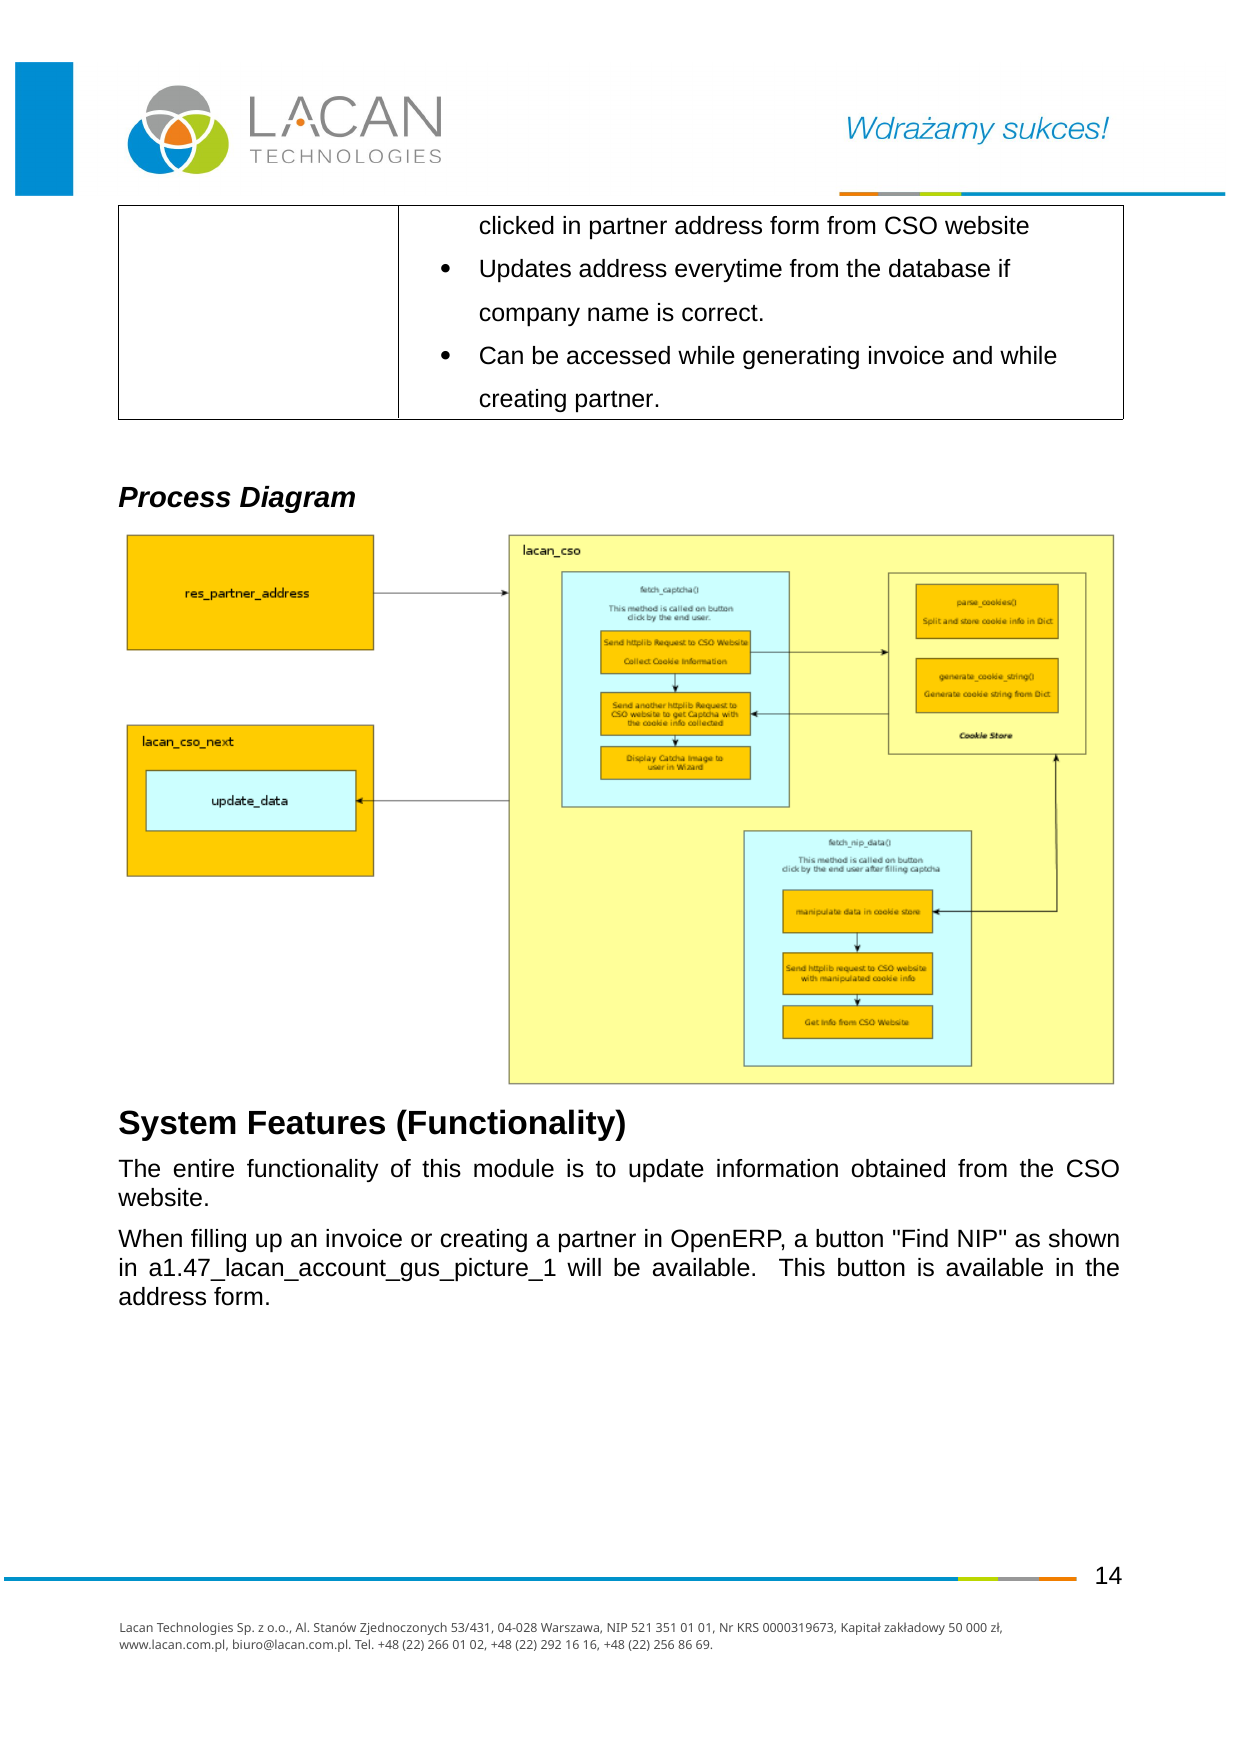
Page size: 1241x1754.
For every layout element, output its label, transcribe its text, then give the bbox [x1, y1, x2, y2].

picture [118, 526, 1123, 1092]
text The entire functionality of this module is to update information obtained from the CSO website. [118, 1154, 1122, 1212]
subtitle System Features (Functionality) [118, 1103, 1122, 1142]
text When filling up an invoice or creating a partner in OpenERP, a button "Find NIP" as shown in a1.47_lacan_account_gus_picture_1 will be available. This button is available in the address form. [118, 1224, 1122, 1311]
picture [74, 62, 1226, 196]
table_cell clicked in partner address form from CSO website Updates address everytime from the database if company name is correct. Can be accessed while generating invoice and while creating partner. [399, 206, 1123, 418]
subtitle Process Diagram [118, 480, 1122, 514]
table_cell [119, 206, 398, 418]
